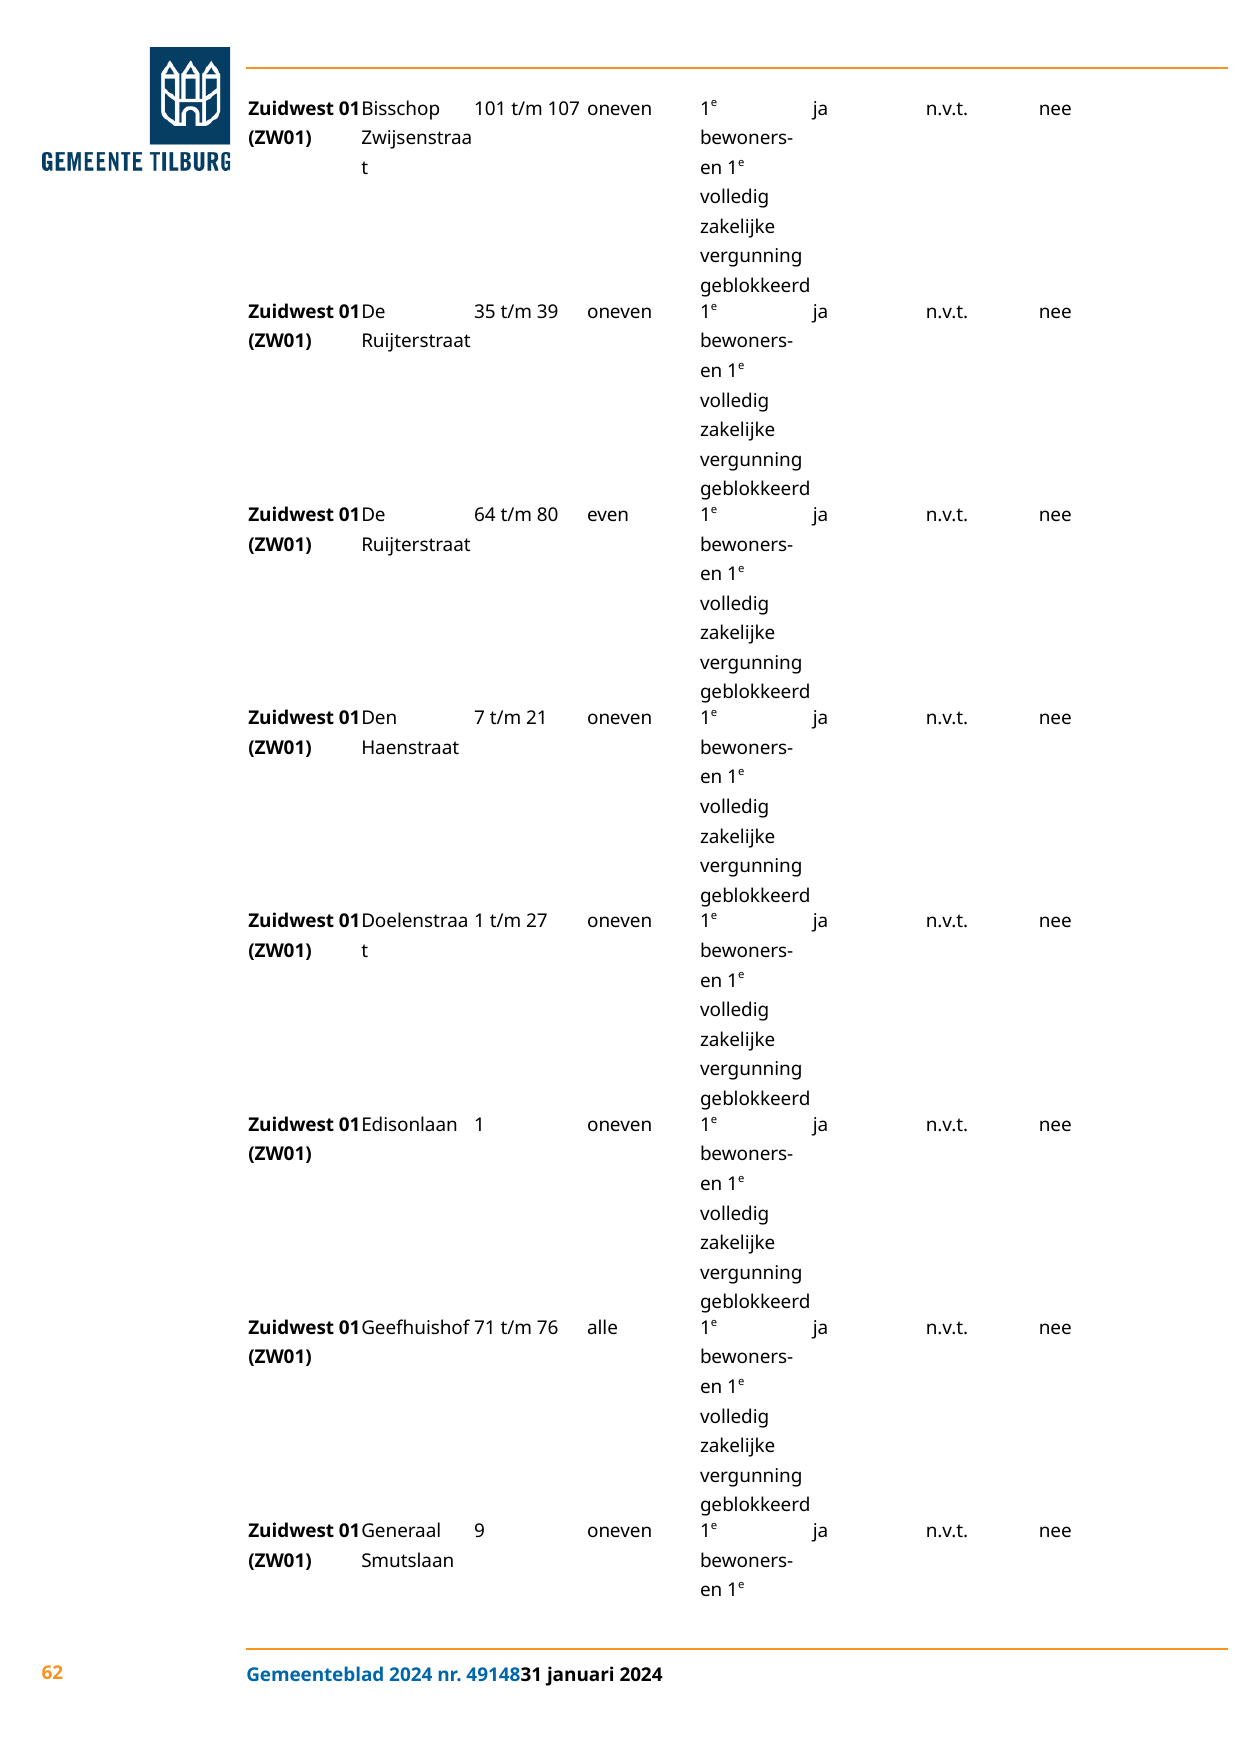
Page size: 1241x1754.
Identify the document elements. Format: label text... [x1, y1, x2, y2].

table_cell De Ruijterstraat [361, 501, 474, 704]
table_cell even [587, 501, 700, 704]
table_cell n.v.t. [926, 298, 1038, 501]
table_cell oneven [587, 1518, 700, 1602]
table_cell Geefhuishof [361, 1314, 474, 1517]
table_cell De Ruijterstraat [361, 298, 474, 501]
table_cell 1 t/m 27 [474, 908, 587, 1111]
table_cell ja [813, 1518, 926, 1602]
table_cell nee [1039, 908, 1152, 1111]
table_cell 1e bewoners- en 1e [700, 1518, 813, 1602]
table_cell Zuidwest 01 (ZW01) [248, 1111, 361, 1314]
table_cell Zuidwest 01 (ZW01) [248, 1518, 361, 1602]
table_cell 1 [474, 1111, 587, 1314]
table_cell ja [813, 1111, 926, 1314]
table_cell n.v.t. [926, 705, 1038, 908]
table_cell Zuidwest 01 (ZW01) [248, 95, 361, 298]
table_cell Zuidwest 01 (ZW01) [248, 298, 361, 501]
table_cell nee [1039, 501, 1152, 704]
table_cell alle [587, 1314, 700, 1517]
table_cell 1e bewoners- en 1e volledig zakelijke vergunning geblokkeerd [700, 501, 813, 704]
table_cell Edisonlaan [361, 1111, 474, 1314]
table_cell ja [813, 908, 926, 1111]
table_cell ja [813, 298, 926, 501]
table_cell ja [813, 501, 926, 704]
table_cell 1e bewoners- en 1e volledig zakelijke vergunning geblokkeerd [700, 95, 813, 298]
table_cell Zuidwest 01 (ZW01) [248, 501, 361, 704]
table_cell nee [1039, 95, 1152, 298]
table_cell oneven [587, 908, 700, 1111]
table_cell 101 t/m 107 [474, 95, 587, 298]
table_cell nee [1039, 705, 1152, 908]
table_cell Zuidwest 01 (ZW01) [248, 705, 361, 908]
table_cell n.v.t. [926, 1518, 1038, 1602]
table_cell n.v.t. [926, 501, 1038, 704]
table_cell n.v.t. [926, 908, 1038, 1111]
table_cell 35 t/m 39 [474, 298, 587, 501]
table_cell 1e bewoners- en 1e volledig zakelijke vergunning geblokkeerd [700, 1314, 813, 1517]
table_cell Generaal Smutslaan [361, 1518, 474, 1602]
table_cell 1e bewoners- en 1e volledig zakelijke vergunning geblokkeerd [700, 908, 813, 1111]
table_cell oneven [587, 705, 700, 908]
table_cell oneven [587, 298, 700, 501]
table_cell Zuidwest 01 (ZW01) [248, 1314, 361, 1517]
table_cell 71 t/m 76 [474, 1314, 587, 1517]
table_cell n.v.t. [926, 95, 1038, 298]
table_cell ja [813, 95, 926, 298]
table_cell 64 t/m 80 [474, 501, 587, 704]
table_cell 7 t/m 21 [474, 705, 587, 908]
table_cell Den Haenstraat [361, 705, 474, 908]
table_cell nee [1039, 298, 1152, 501]
table_cell nee [1039, 1111, 1152, 1314]
table_cell 1e bewoners- en 1e volledig zakelijke vergunning geblokkeerd [700, 705, 813, 908]
table_cell n.v.t. [926, 1111, 1038, 1314]
table_cell nee [1039, 1314, 1152, 1517]
table_cell ja [813, 1314, 926, 1517]
table_cell 1e bewoners- en 1e volledig zakelijke vergunning geblokkeerd [700, 1111, 813, 1314]
table_cell oneven [587, 1111, 700, 1314]
picture [41, 47, 231, 172]
table_cell 9 [474, 1518, 587, 1602]
table_cell Bisschop Zwijsenstraat [361, 95, 474, 298]
table_cell 1e bewoners- en 1e volledig zakelijke vergunning geblokkeerd [700, 298, 813, 501]
table_cell Zuidwest 01 (ZW01) [248, 908, 361, 1111]
table_cell Doelenstraat [361, 908, 474, 1111]
table_cell oneven [587, 95, 700, 298]
table_cell n.v.t. [926, 1314, 1038, 1517]
table_cell nee [1039, 1518, 1152, 1602]
table_cell ja [813, 705, 926, 908]
